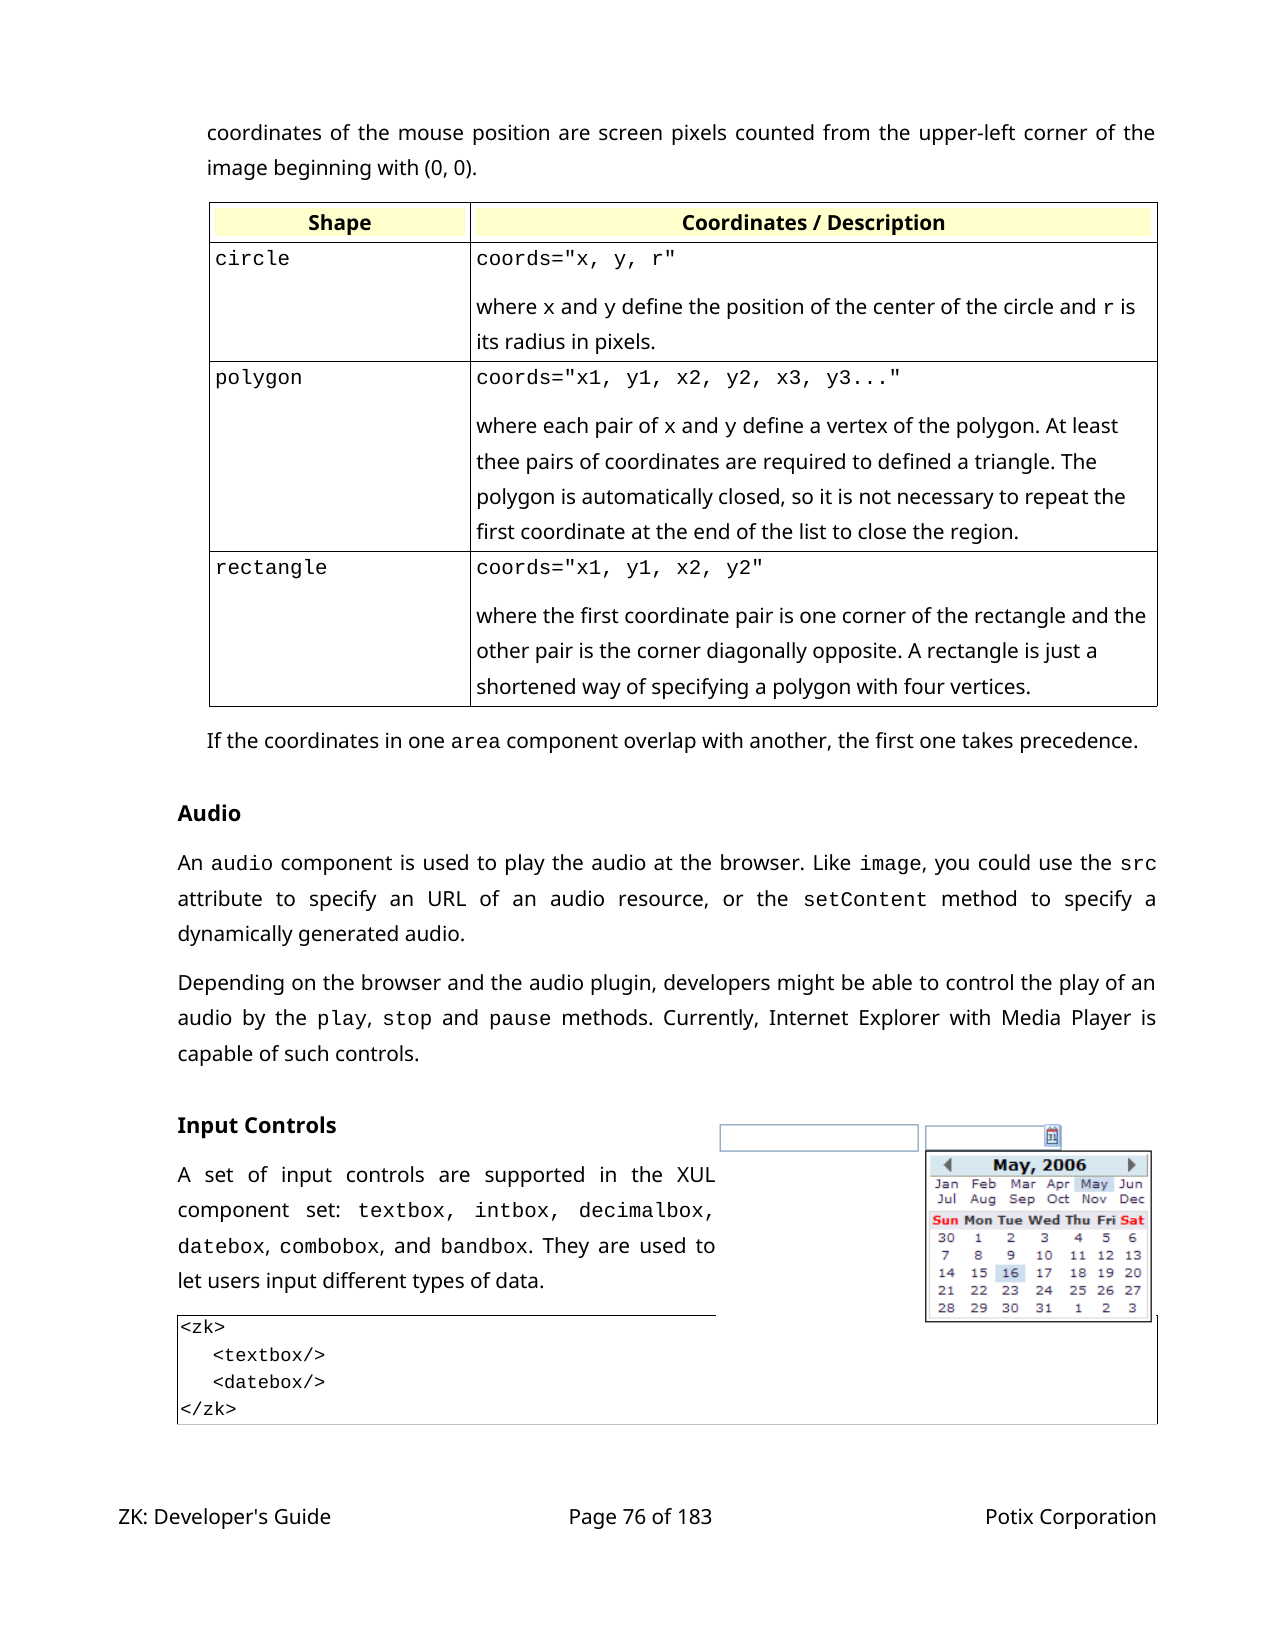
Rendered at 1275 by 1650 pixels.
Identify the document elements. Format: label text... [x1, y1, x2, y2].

subtitle Input Controls [177, 1109, 1157, 1139]
table_header Coordinates / Description [471, 203, 1157, 242]
table_header Shape [210, 203, 470, 242]
text <zk> [178, 1316, 1157, 1339]
table_cell polygon [210, 362, 470, 551]
text If the coordinates in one area component overlap with another, the first one takes precedence. [207, 726, 1157, 755]
subtitle Audio [177, 797, 1157, 827]
text An audio component is used to play the audio at the browser. Like image, you could use the src attribute to specify an URL of an audio resource, or the setContent method to specify a dynamically generated audio. [177, 848, 1157, 947]
picture [716, 1118, 1157, 1325]
text coordinates of the mouse position are screen pixels counted from the upper-left corner of the image beginning with (0, 0). [207, 118, 1157, 182]
text A set of input controls are supported in the XUL component set: textbox, intbox, decimalbox, datebox, combobox, and bandbox. They are used to let users input different types of data. [177, 1160, 716, 1294]
table_cell coords="x1, y1, x2, y2" where the first coordinate pair is one corner of the rectangle and the other pair is the corner diagonally opposite. A rectangle is just a shortened way of specifying a polygon with four vertices. [471, 552, 1157, 706]
text <datebox/> [178, 1369, 1157, 1394]
text Depending on the browser and the audio plugin, developers might be able to control the play of an audio by the play, stop and pause methods. Currently, Internet Explorer with Media Player is capable of such controls. [177, 968, 1157, 1067]
text </zk> [178, 1397, 1157, 1424]
table_cell coords="x1, y1, x2, y2, x3, y3..." where each pair of x and y define a vertex of the polygon. At least thee pairs of coordinates are required to defined a triangle. The polygon is automatically closed, so it is not necessary to repeat the first coordinate at the end of the list to close the region. [471, 362, 1157, 551]
table_cell circle [210, 243, 470, 361]
table_cell rectangle [210, 552, 470, 706]
text <textbox/> [178, 1342, 1157, 1367]
table_cell coords="x, y, r" where x and y define the position of the center of the circle and r is its radius in pixels. [471, 243, 1157, 361]
